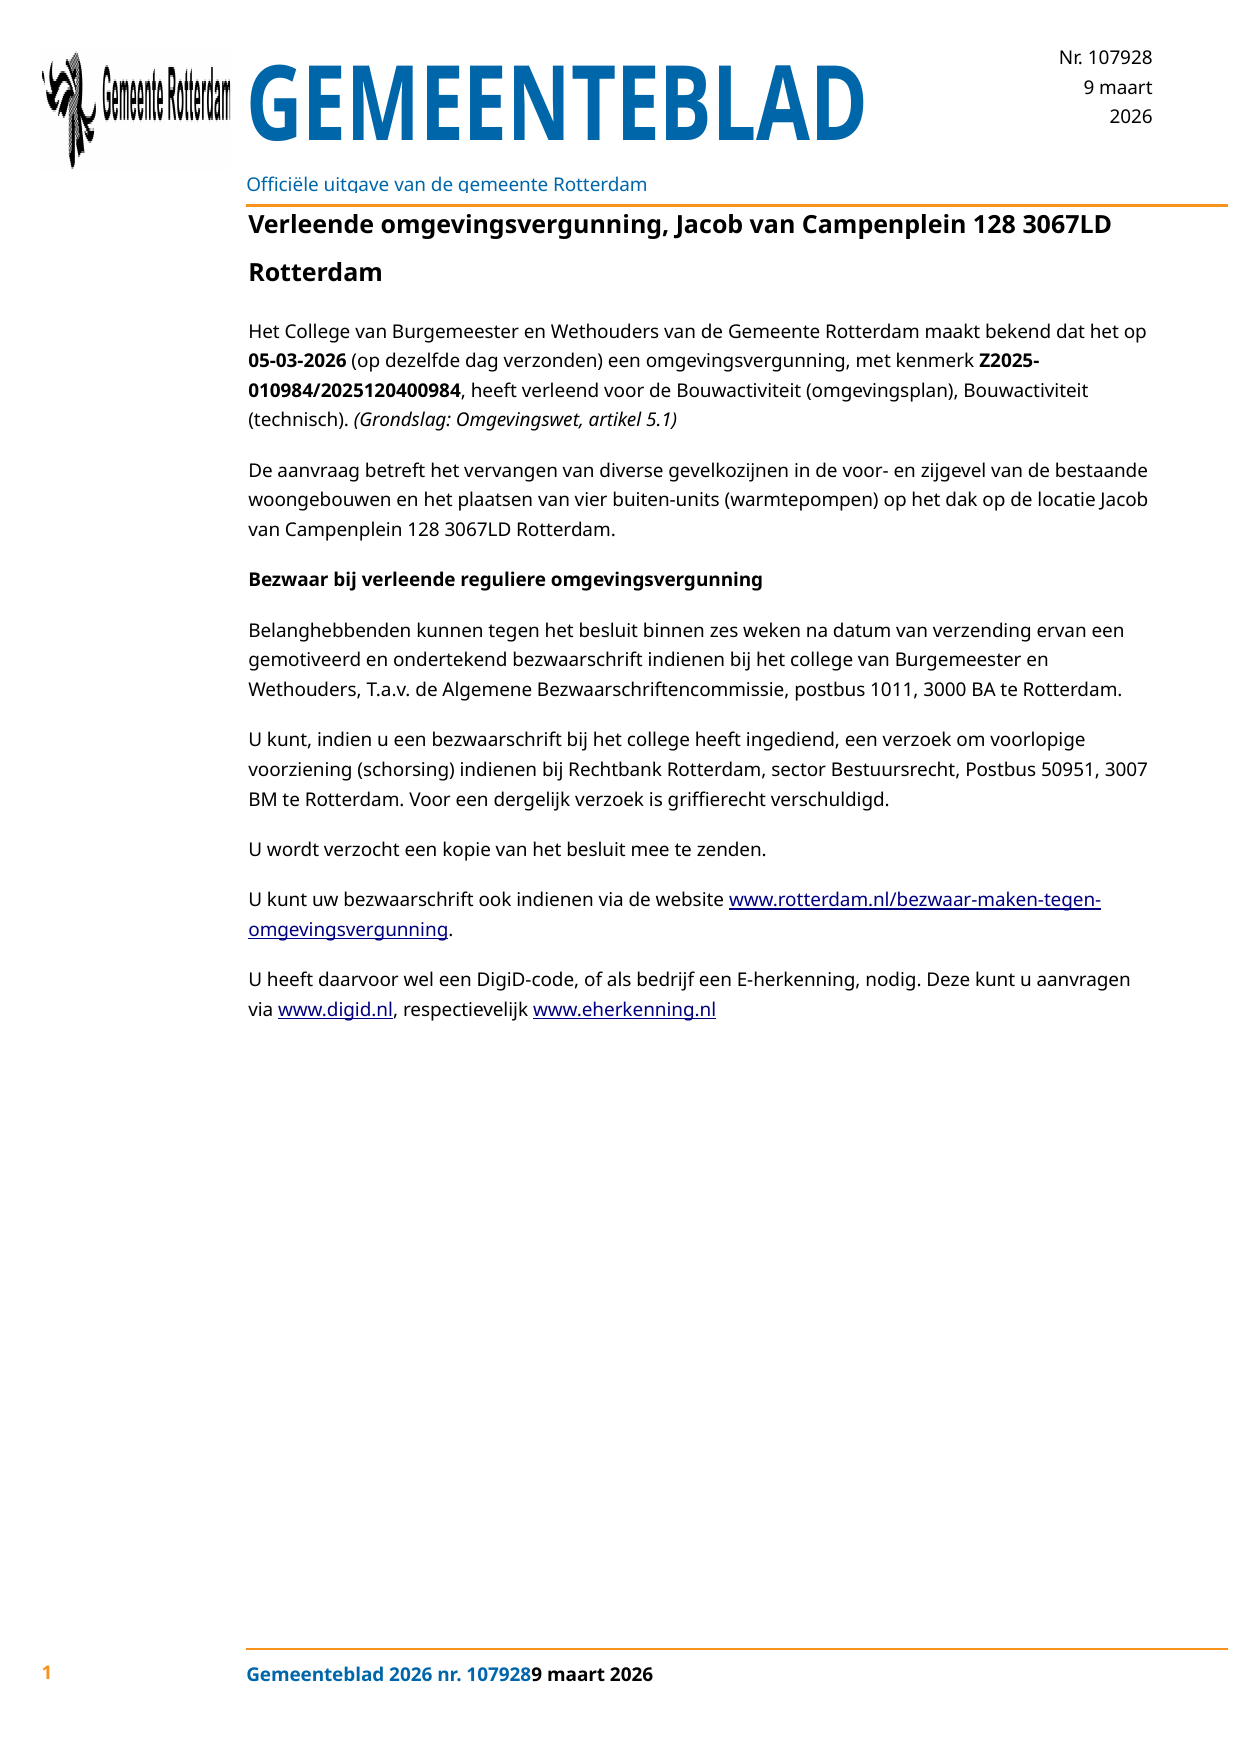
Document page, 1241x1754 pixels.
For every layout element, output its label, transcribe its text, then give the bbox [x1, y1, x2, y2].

text Het College van Burgemeester en Wethouders van de Gemeente Rotterdam maakt bekend dat het op 05-03-2026 (op dezelfde dag verzonden) een omgevingsvergunning, met kenmerk Z2025-010984/2025120400984, heeft verleend voor de Bouwactiviteit (omgevingsplan), Bouwactiviteit (technisch). (Grondslag: Omgevingswet, artikel 5.1) [248, 318, 1152, 432]
text Bezwaar bij verleende reguliere omgevingsvergunning [248, 567, 1152, 592]
text Verleende omgevingsvergunning, Jacob van Campenplein 128 3067LD Rotterdam [248, 207, 1152, 288]
text U heeft daarvoor wel een DigiD-code, of als bedrijf een E-herkenning, nodig. Deze kunt u aanvragen via www.digid.nl, respectievelijk www.eherkenning.nl [248, 967, 1152, 1022]
text U kunt uw bezwaarschrift ook indienen via de website www.rotterdam.nl/bezwaar-maken-tegen-omgevingsvergunning. [248, 887, 1152, 942]
text U kunt, indien u een bezwaarschrift bij het college heeft ingediend, een verzoek om voorlopige voorziening (schorsing) indienen bij Rechtbank Rotterdam, sector Bestuursrecht, Postbus 50951, 3007 BM te Rotterdam. Voor een dergelijk verzoek is griffierecht verschuldigd. [248, 727, 1152, 812]
picture [41, 47, 231, 172]
text Belanghebbenden kunnen tegen het besluit binnen zes weken na datum van verzending ervan een gemotiveerd en ondertekend bezwaarschrift indienen bij het college van Burgemeester en Wethouders, T.a.v. de Algemene Bezwaarschriftencommissie, postbus 1011, 3000 BA te Rotterdam. [248, 617, 1152, 702]
text De aanvraag betreft het vervangen van diverse gevelkozijnen in de voor- en zijgevel van de bestaande woongebouwen en het plaatsen van vier buiten-units (warmtepompen) op het dak op de locatie Jacob van Campenplein 128 3067LD Rotterdam. [248, 457, 1152, 542]
text U wordt verzocht een kopie van het besluit mee te zenden. [248, 836, 1152, 862]
